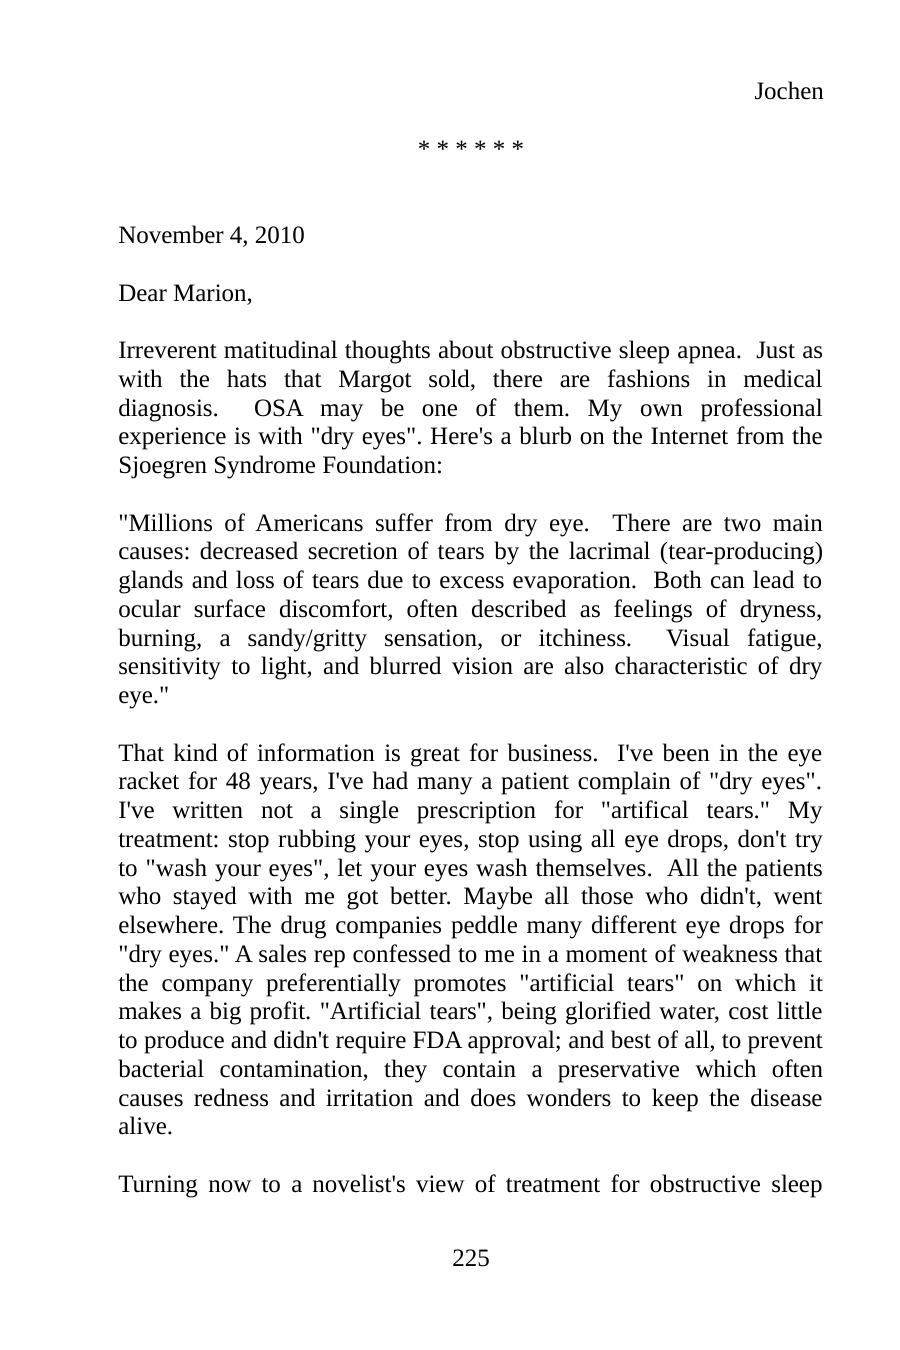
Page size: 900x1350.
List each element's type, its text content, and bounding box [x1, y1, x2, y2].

text That kind of information is great for business. I've been in the eye racket for 48 years, I've had many a patient complain of "dry eyes". I've written not a single prescription for "artifical tears." My treatment: stop rubbing your eyes, stop using all eye drops, don't try to "wash your eyes", let your eyes wash themselves. All the patients who stayed with me got better. Maybe all those who didn't, went elsewhere. The drug companies peddle many different eye drops for "dry eyes." A sales rep confessed to me in a moment of weakness that the company preferentially promotes "artificial tears" on which it makes a big profit. "Artificial tears", being glorified water, cost little to produce and didn't require FDA approval; and best of all, to prevent bacterial contamination, they contain a preservative which often causes redness and irritation and does wonders to keep the disease alive. [118, 738, 823, 1140]
text Dear Marion, [118, 278, 823, 306]
text Jochen [118, 76, 823, 105]
text "Millions of Americans suffer from dry eye. There are two main causes: decreased secretion of tears by the lacrimal (tear-producing) glands and loss of tears due to excess evaporation. Both can lead to ocular surface discomfort, often described as feelings of dryness, burning, a sandy/gritty sensation, or itchiness. Visual fatigue, sensitivity to light, and blurred vision are also characteristic of dry eye." [118, 508, 823, 709]
text November 4, 2010 [118, 220, 823, 249]
text Irreverent matitudinal thoughts about obstructive sleep apnea. Just as with the hats that Margot sold, there are fashions in medical diagnosis. OSA may be one of them. My own professional experience is with "dry eyes". Here's a blurb on the Internet from the Sjoegren Syndrome Foundation: [118, 335, 823, 479]
text Turning now to a novelist's view of treatment for obstructive sleep [118, 1169, 823, 1198]
text * * * * * * [118, 134, 823, 163]
